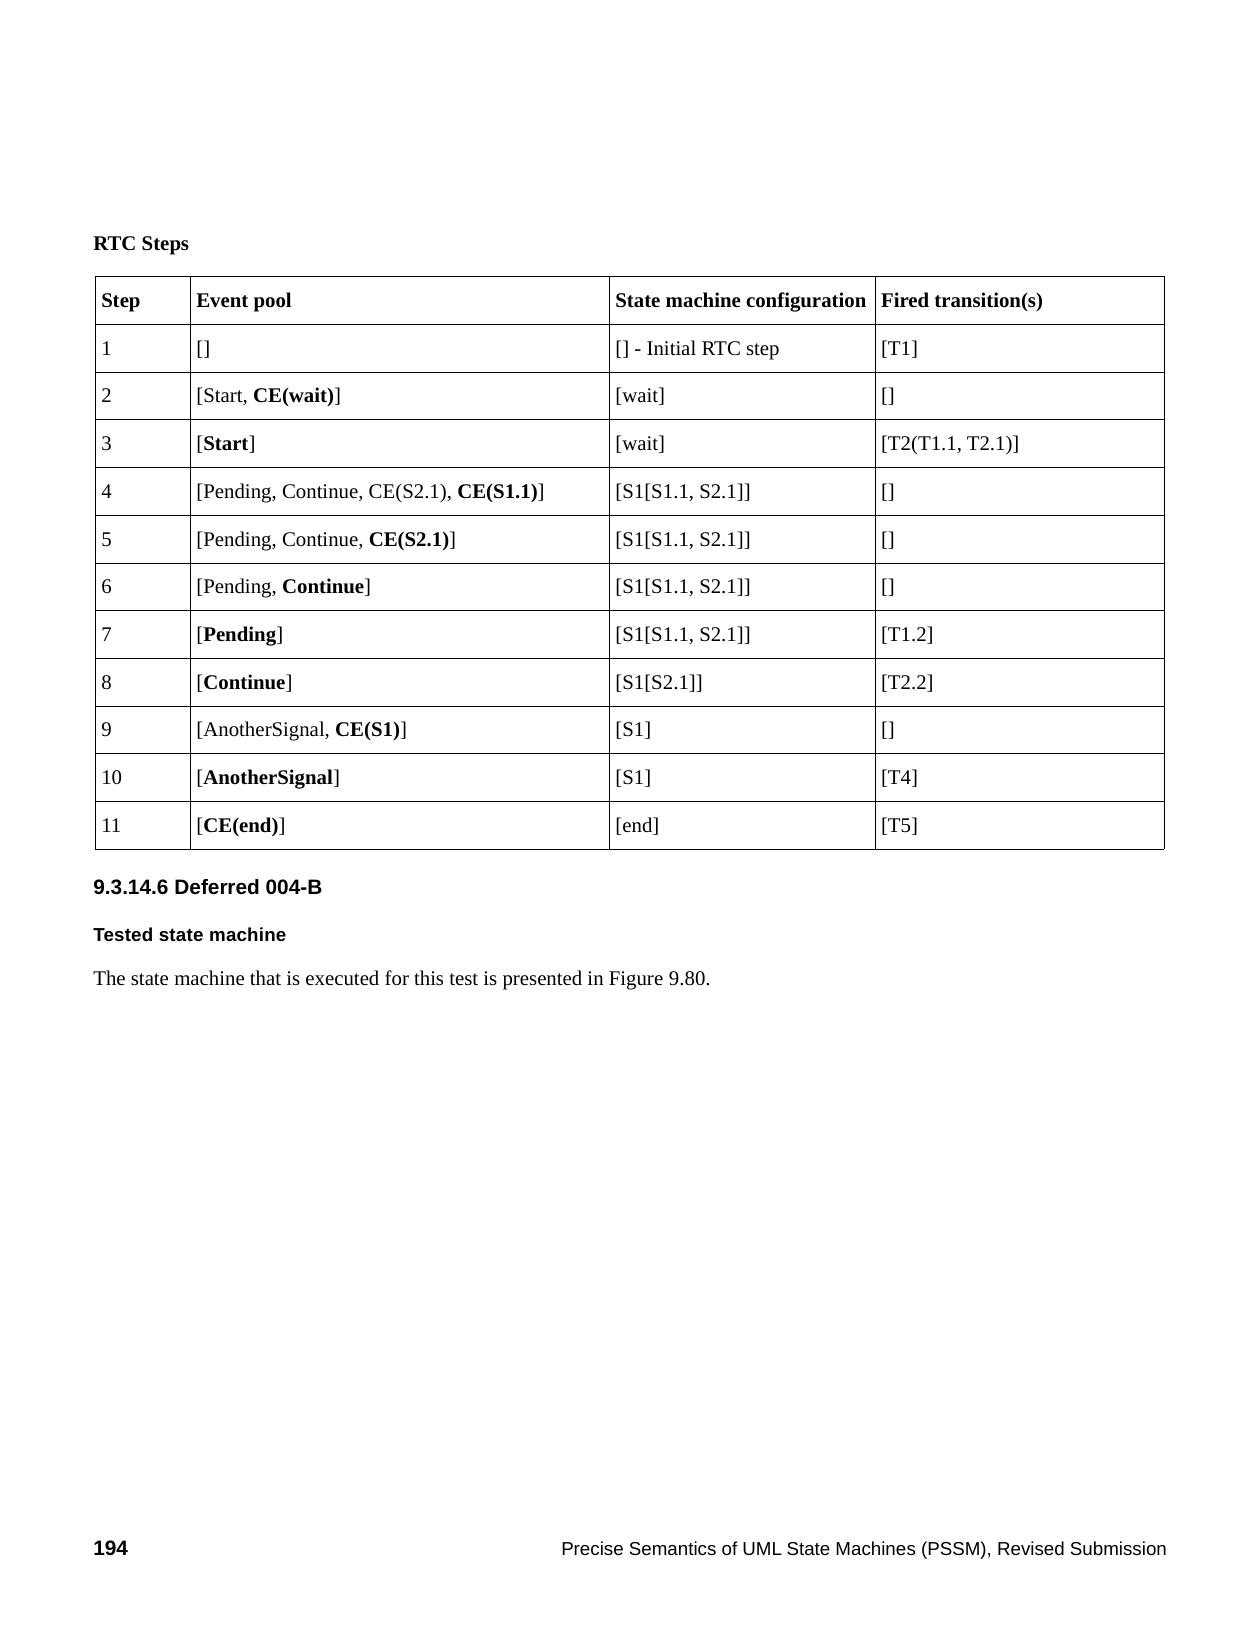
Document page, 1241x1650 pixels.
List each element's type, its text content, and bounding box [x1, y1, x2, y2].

table_cell [Start] [191, 420, 609, 467]
table_cell [S1[S2.1]] [610, 659, 875, 706]
table_cell [S1] [610, 707, 875, 753]
subtitle Tested state machine [93, 924, 1164, 945]
table_header Event pool [191, 277, 609, 324]
table_cell [] [191, 325, 609, 372]
table_cell 4 [96, 468, 190, 515]
table_cell [end] [610, 802, 875, 849]
table_cell [Pending, Continue] [191, 564, 609, 610]
table_cell 7 [96, 611, 190, 658]
table_cell [S1[S1.1, S2.1]] [610, 611, 875, 658]
table_cell [T5] [876, 802, 1164, 849]
table_cell [AnotherSignal] [191, 754, 609, 801]
table_cell [T1.2] [876, 611, 1164, 658]
table_header State machine configuration [610, 277, 875, 324]
text The state machine that is executed for this test is presented in Figure 9.80. [93, 966, 1164, 990]
table_cell [Continue] [191, 659, 609, 706]
table_cell 9 [96, 707, 190, 753]
table_cell [] - Initial RTC step [610, 325, 875, 372]
table_cell 2 [96, 373, 190, 419]
table_cell [T4] [876, 754, 1164, 801]
table_cell [CE(end)] [191, 802, 609, 849]
table_cell [Pending, Continue, CE(S2.1)] [191, 516, 609, 562]
table_cell 1 [96, 325, 190, 372]
table_cell [] [876, 707, 1164, 753]
table_cell 6 [96, 564, 190, 610]
text RTC Steps [93, 231, 1164, 255]
table_cell [T1] [876, 325, 1164, 372]
table_cell [] [876, 468, 1164, 515]
table_cell [T2.2] [876, 659, 1164, 706]
table_header Fired transition(s) [876, 277, 1164, 324]
table_cell [S1] [610, 754, 875, 801]
table_cell 11 [96, 802, 190, 849]
table_cell [Pending] [191, 611, 609, 658]
table_cell 5 [96, 516, 190, 562]
table_cell 10 [96, 754, 190, 801]
table_cell [] [876, 564, 1164, 610]
table_cell [] [876, 516, 1164, 562]
table_cell 8 [96, 659, 190, 706]
table_cell [S1[S1.1, S2.1]] [610, 564, 875, 610]
table_cell [S1[S1.1, S2.1]] [610, 516, 875, 562]
table_cell 3 [96, 420, 190, 467]
table_header Step [96, 277, 190, 324]
table_cell [Start, CE(wait)] [191, 373, 609, 419]
table_cell [] [876, 373, 1164, 419]
table_cell [wait] [610, 373, 875, 419]
table_cell [AnotherSignal, CE(S1)] [191, 707, 609, 753]
table_cell [Pending, Continue, CE(S2.1), CE(S1.1)] [191, 468, 609, 515]
table_cell [T2(T1.1, T2.1)] [876, 420, 1164, 467]
table_cell [S1[S1.1, S2.1]] [610, 468, 875, 515]
subtitle Deferred 004-B [93, 874, 1164, 899]
table_cell [wait] [610, 420, 875, 467]
